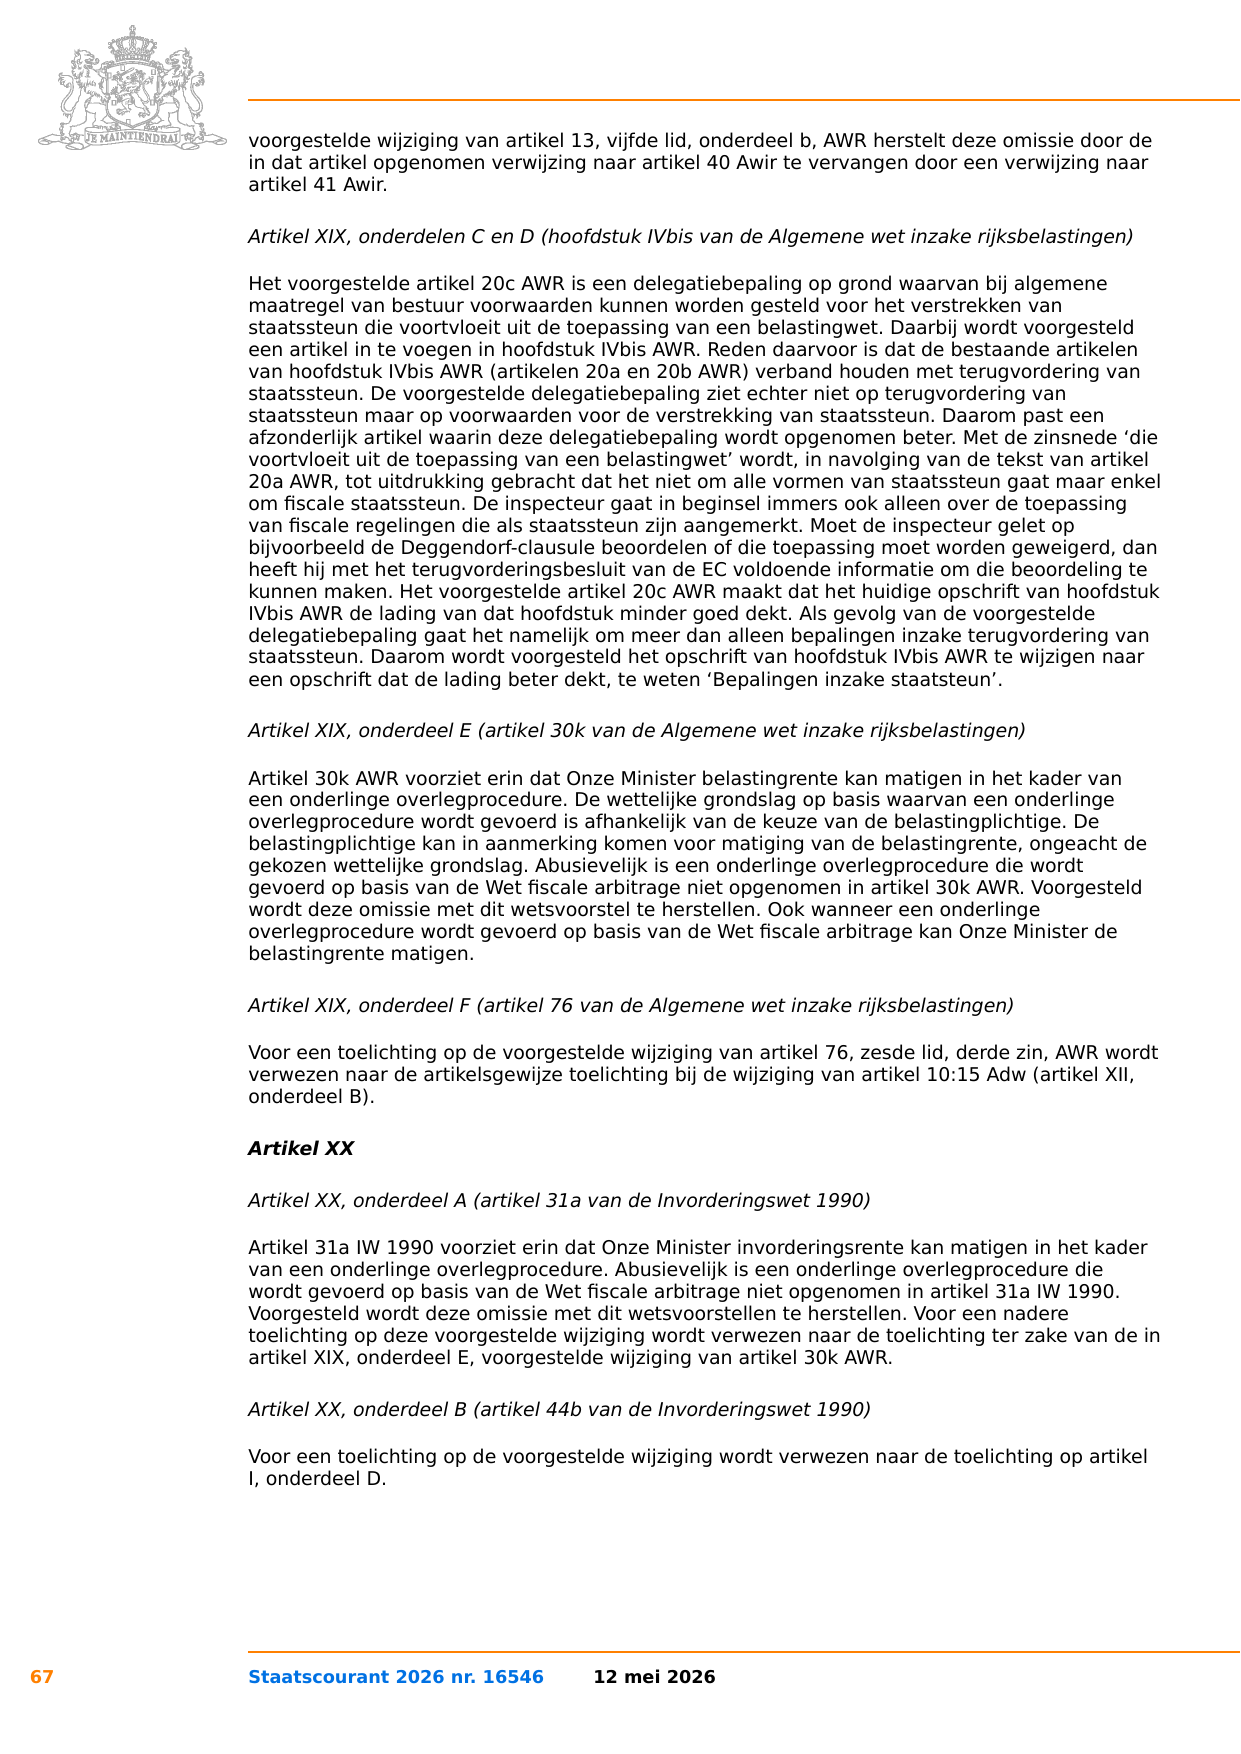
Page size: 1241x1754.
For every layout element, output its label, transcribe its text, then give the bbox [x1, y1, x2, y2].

subtitle Artikel XIX, onderdeel F (artikel 76 van de Algemene wet inzake rijksbelastingen) [248, 995, 1163, 1017]
subtitle Artikel XX, onderdeel B (artikel 44b van de Invorderingswet 1990) [248, 1399, 1163, 1421]
text voorgestelde wijziging van artikel 13, vijfde lid, onderdeel b, AWR herstelt deze omissie door de in dat artikel opgenomen verwijzing naar artikel 40 Awir te vervangen door een verwijzing naar artikel 41 Awir. [248, 130, 1163, 196]
subtitle Artikel XX [248, 1138, 1163, 1160]
text Artikel 30k AWR voorziet erin dat Onze Minister belastingrente kan matigen in het kader van een onderlinge overlegprocedure. De wettelijke grondslag op basis waarvan een onderlinge overlegprocedure wordt gevoerd is afhankelijk van de keuze van de belastingplichtige. De belastingplichtige kan in aanmerking komen voor matiging van de belastingrente, ongeacht de gekozen wettelijke grondslag. Abusievelijk is een onderlinge overlegprocedure die wordt gevoerd op basis van de Wet fiscale arbitrage niet opgenomen in artikel 30k AWR. Voorgesteld wordt deze omissie met dit wetsvoorstel te herstellen. Ook wanneer een onderlinge overlegprocedure wordt gevoerd op basis van de Wet fiscale arbitrage kan Onze Minister de belastingrente matigen. [248, 767, 1163, 965]
subtitle Artikel XIX, onderdelen C en D (hoofdstuk IVbis van de Algemene wet inzake rijksbelastingen) [248, 226, 1163, 248]
subtitle Artikel XIX, onderdeel E (artikel 30k van de Algemene wet inzake rijksbelastingen) [248, 720, 1163, 742]
text Voor een toelichting op de voorgestelde wijziging wordt verwezen naar de toelichting op artikel I, onderdeel D. [248, 1446, 1163, 1490]
text Voor een toelichting op de voorgestelde wijziging van artikel 76, zesde lid, derde zin, AWR wordt verwezen naar de artikelsgewijze toelichting bij de wijziging van artikel 10:15 Adw (artikel XII, onderdeel B). [248, 1042, 1163, 1108]
text Het voorgestelde artikel 20c AWR is een delegatiebepaling op grond waarvan bij algemene maatregel van bestuur voorwaarden kunnen worden gesteld voor het verstrekken van staatssteun die voortvloeit uit de toepassing van een belastingwet. Daarbij wordt voorgesteld een artikel in te voegen in hoofdstuk IVbis AWR. Reden daarvoor is dat de bestaande artikelen van hoofdstuk IVbis AWR (artikelen 20a en 20b AWR) verband houden met terugvordering van staatssteun. De voorgestelde delegatiebepaling ziet echter niet op terugvordering van staatssteun maar op voorwaarden voor de verstrekking van staatssteun. Daarom past een afzonderlijk artikel waarin deze delegatiebepaling wordt opgenomen beter. Met de zinsnede ‘die voortvloeit uit de toepassing van een belastingwet’ wordt, in navolging van de tekst van artikel 20a AWR, tot uitdrukking gebracht dat het niet om alle vormen van staatssteun gaat maar enkel om fiscale staatssteun. De inspecteur gaat in beginsel immers ook alleen over de toepassing van fiscale regelingen die als staatssteun zijn aangemerkt. Moet de inspecteur gelet op bijvoorbeeld de Deggendorf-clausule beoordelen of die toepassing moet worden geweigerd, dan heeft hij met het terugvorderingsbesluit van de EC voldoende informatie om die beoordeling te kunnen maken. Het voorgestelde artikel 20c AWR maakt dat het huidige opschrift van hoofdstuk IVbis AWR de lading van dat hoofdstuk minder goed dekt. Als gevolg van de voorgestelde delegatiebepaling gaat het namelijk om meer dan alleen bepalingen inzake terugvordering van staatssteun. Daarom wordt voorgesteld het opschrift van hoofdstuk IVbis AWR te wijzigen naar een opschrift dat de lading beter dekt, te weten ‘Bepalingen inzake staatsteun’. [248, 273, 1163, 690]
text Artikel 31a IW 1990 voorziet erin dat Onze Minister invorderingsrente kan matigen in het kader van een onderlinge overlegprocedure. Abusievelijk is een onderlinge overlegprocedure die wordt gevoerd op basis van de Wet fiscale arbitrage niet opgenomen in artikel 31a IW 1990. Voorgesteld wordt deze omissie met dit wetsvoorstellen te herstellen. Voor een nadere toelichting op deze voorgestelde wijziging wordt verwezen naar de toelichting ter zake van de in artikel XIX, onderdeel E, voorgestelde wijziging van artikel 30k AWR. [248, 1237, 1163, 1369]
subtitle Artikel XX, onderdeel A (artikel 31a van de Invorderingswet 1990) [248, 1190, 1163, 1212]
picture [38, 25, 227, 150]
